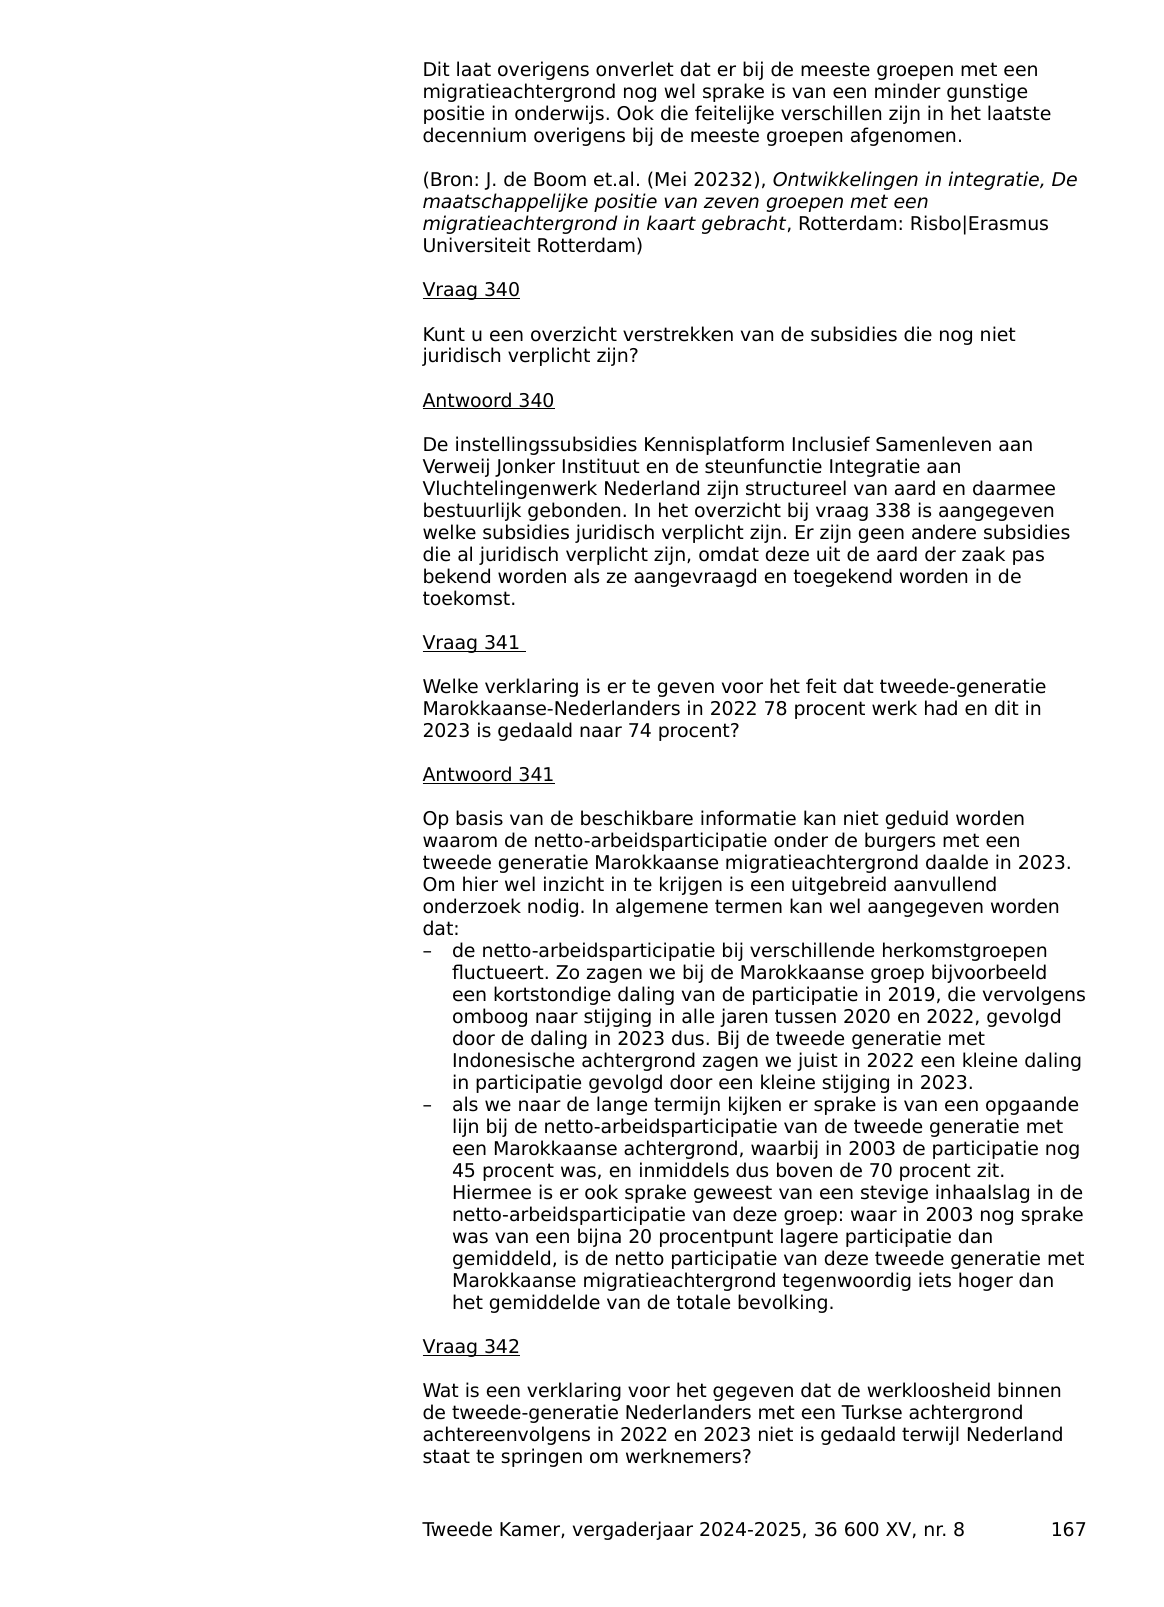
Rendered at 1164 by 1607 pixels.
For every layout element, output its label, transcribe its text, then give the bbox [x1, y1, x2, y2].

subtitle Vraag 341 [422, 632, 1087, 654]
text Welke verklaring is er te geven voor het feit dat tweede-generatie Marokkaanse-Nederlanders in 2022 78 procent werk had en dit in 2023 is gedaald naar 74 procent? [422, 676, 1087, 742]
text Op basis van de beschikbare informatie kan niet geduid worden waarom de netto-arbeidsparticipatie onder de burgers met een tweede generatie Marokkaanse migratieachtergrond daalde in 2023. Om hier wel inzicht in te krijgen is een uitgebreid aanvullend onderzoek nodig. In algemene termen kan wel aangegeven worden dat: [422, 808, 1087, 940]
subtitle Antwoord 340 [422, 389, 1087, 412]
text Kunt u een overzicht verstrekken van de subsidies die nog niet juridisch verplicht zijn? [422, 323, 1087, 367]
text Dit laat overigens onverlet dat er bij de meeste groepen met een migratieachtergrond nog wel sprake is van een minder gunstige positie in onderwijs. Ook die feitelijke verschillen zijn in het laatste decennium overigens bij de meeste groepen afgenomen. [422, 59, 1087, 147]
subtitle Antwoord 341 [422, 764, 1087, 786]
text (Bron: J. de Boom et.al. (Mei 20232), Ontwikkelingen in integratie, De maatschappelijke positie van zeven groepen met een migratieachtergrond in kaart gebracht, Rotterdam: Risbo|Erasmus Universiteit Rotterdam) [422, 169, 1087, 257]
subtitle Vraag 342 [422, 1336, 1087, 1358]
subtitle Vraag 340 [422, 279, 1087, 301]
text – de netto-arbeidsparticipatie bij verschillende herkomstgroepen fluctueert. Zo zagen we bij de Marokkaanse groep bijvoorbeeld een kortstondige daling van de participatie in 2019, die vervolgens omboog naar stijging in alle jaren tussen 2020 en 2022, gevolgd door de daling in 2023 dus. Bij de tweede generatie met Indonesische achtergrond zagen we juist in 2022 een kleine daling in participatie gevolgd door een kleine stijging in 2023. [422, 940, 1087, 1094]
text De instellingssubsidies Kennisplatform Inclusief Samenleven aan Verweij Jonker Instituut en de steunfunctie Integratie aan Vluchtelingenwerk Nederland zijn structureel van aard en daarmee bestuurlijk gebonden. In het overzicht bij vraag 338 is aangegeven welke subsidies juridisch verplicht zijn. Er zijn geen andere subsidies die al juridisch verplicht zijn, omdat deze uit de aard der zaak pas bekend worden als ze aangevraagd en toegekend worden in de toekomst. [422, 434, 1087, 609]
text – als we naar de lange termijn kijken er sprake is van een opgaande lijn bij de netto-arbeidsparticipatie van de tweede generatie met een Marokkaanse achtergrond, waarbij in 2003 de participatie nog 45 procent was, en inmiddels dus boven de 70 procent zit. Hiermee is er ook sprake geweest van een stevige inhaalslag in de netto-arbeidsparticipatie van deze groep: waar in 2003 nog sprake was van een bijna 20 procentpunt lagere participatie dan gemiddeld, is de netto participatie van deze tweede generatie met Marokkaanse migratieachtergrond tegenwoordig iets hoger dan het gemiddelde van de totale bevolking. [422, 1094, 1087, 1314]
text Wat is een verklaring voor het gegeven dat de werkloosheid binnen de tweede-generatie Nederlanders met een Turkse achtergrond achtereenvolgens in 2022 en 2023 niet is gedaald terwijl Nederland staat te springen om werknemers? [422, 1380, 1087, 1468]
